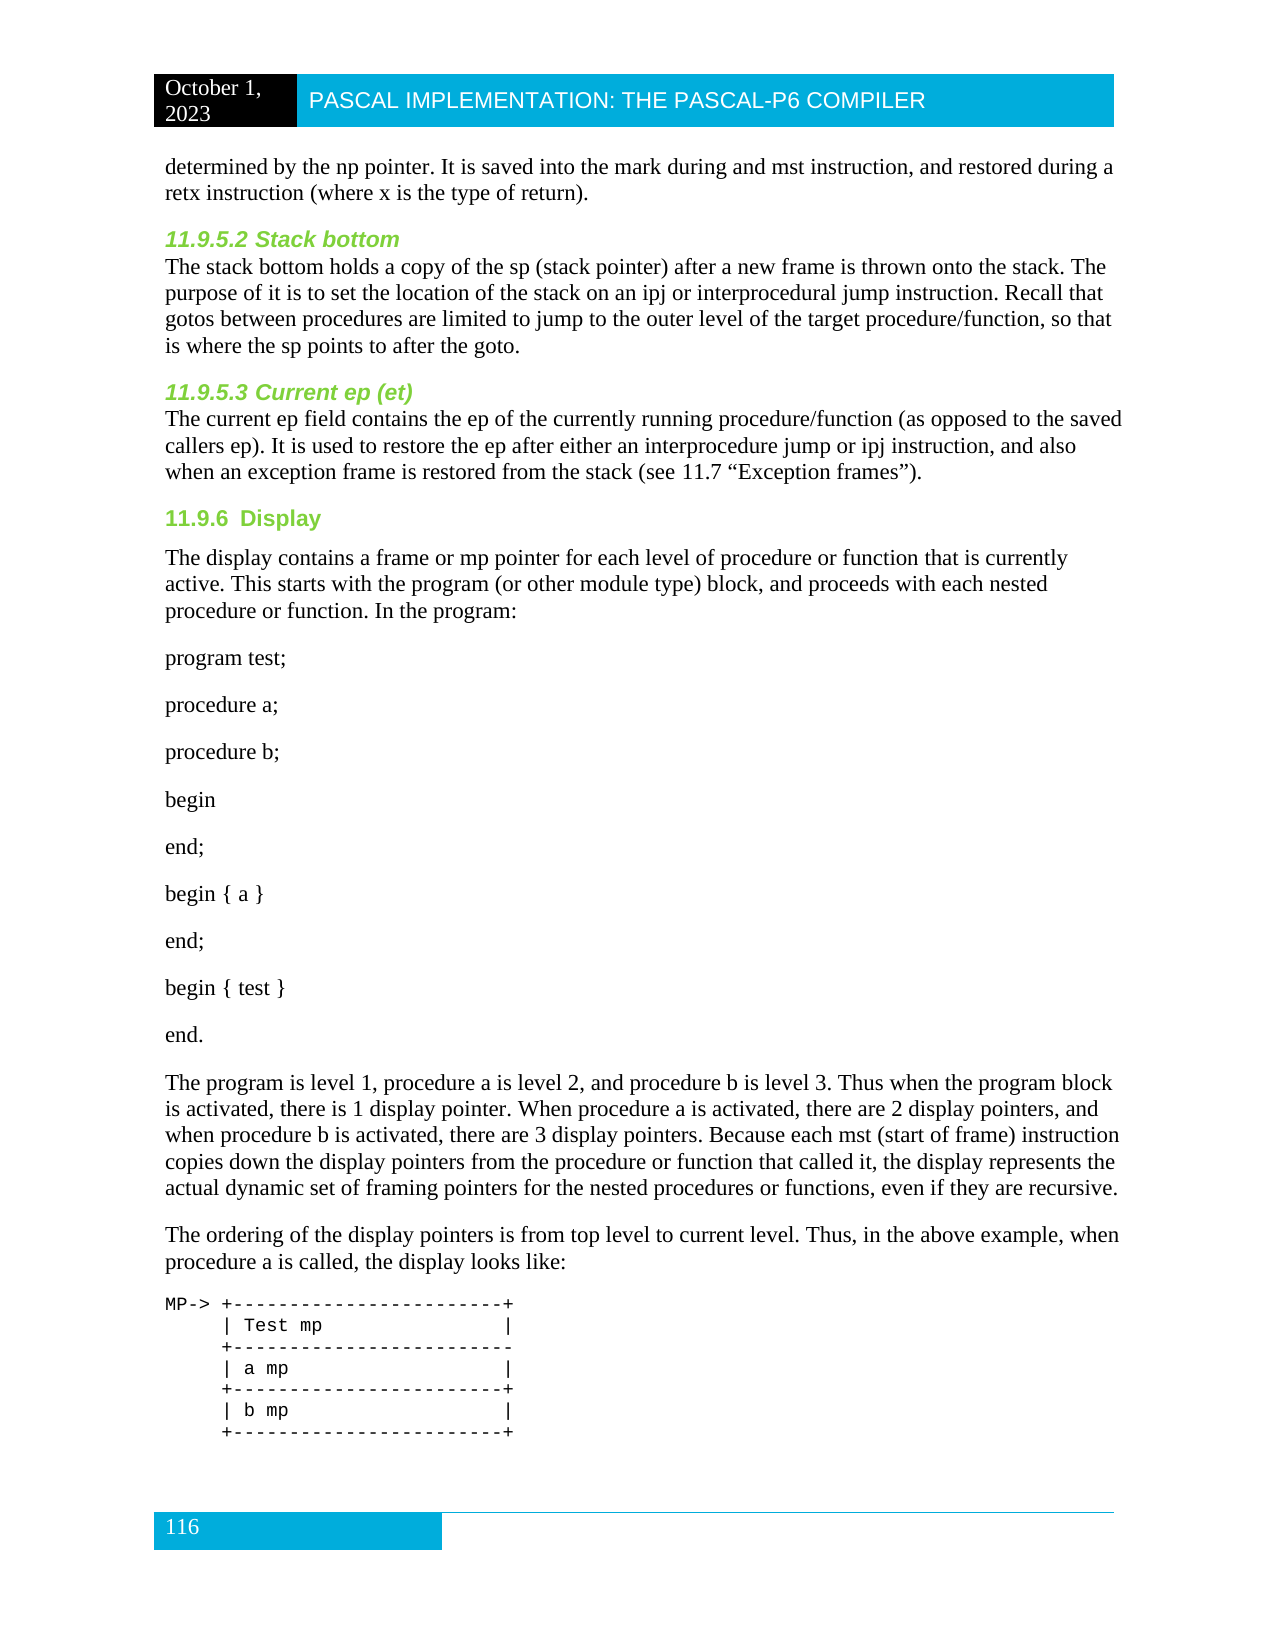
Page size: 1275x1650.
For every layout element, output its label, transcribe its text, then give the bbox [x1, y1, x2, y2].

text end; [165, 833, 1125, 859]
text MP-> +------------------------+ [165, 1295, 1125, 1316]
text +------------------------+ [165, 1380, 1125, 1401]
text determined by the np pointer. It is saved into the mark during and mst instruction, and restored during a retx instruction (where x is the type of return). [165, 153, 1125, 206]
text begin [165, 786, 1125, 812]
text The program is level 1, procedure a is level 2, and procedure b is level 3. Thus when the program block is activated, there is 1 display pointer. When procedure a is activated, there are 2 display pointers, and when procedure b is activated, there are 3 display pointers. Because each mst (start of frame) instruction copies down the display pointers from the procedure or function that called it, the display represents the actual dynamic set of framing pointers for the nested procedures or functions, even if they are recursive. [165, 1069, 1125, 1201]
text end; [165, 927, 1125, 953]
text +------------------------+ [165, 1422, 1125, 1444]
text begin { a } [165, 880, 1125, 906]
subtitle Display [165, 505, 1125, 532]
text program test; [165, 644, 1125, 670]
text | b mp | [165, 1401, 1125, 1422]
text The current ep field contains the ep of the currently running procedure/function (as opposed to the saved callers ep). It is used to restore the ep after either an interprocedure jump or ipj instruction, and also when an exception frame is restored from the stack (see 11.7 “Exception frames”). [165, 405, 1125, 484]
text The display contains a frame or mp pointer for each level of procedure or function that is currently active. This starts with the program (or other module type) block, and proceeds with each nested procedure or function. In the program: [165, 544, 1125, 623]
text | a mp | [165, 1359, 1125, 1380]
text procedure a; [165, 691, 1125, 718]
text The ordering of the display pointers is from top level to current level. Thus, in the above example, when procedure a is called, the display looks like: [165, 1221, 1125, 1274]
subtitle Current ep (et) [165, 379, 1125, 405]
text | Test mp | [165, 1316, 1125, 1337]
text +------------------------- [165, 1337, 1125, 1359]
subtitle Stack bottom [165, 226, 1125, 253]
text The stack bottom holds a copy of the sp (stack pointer) after a new frame is thrown onto the stack. The purpose of it is to set the location of the stack on an ipj or interprocedural jump instruction. Recall that gotos between procedures are limited to jump to the outer level of the target procedure/function, so that is where the sp points to after the goto. [165, 253, 1125, 358]
text end. [165, 1022, 1125, 1048]
text begin { test } [165, 974, 1125, 1001]
text procedure b; [165, 738, 1125, 765]
